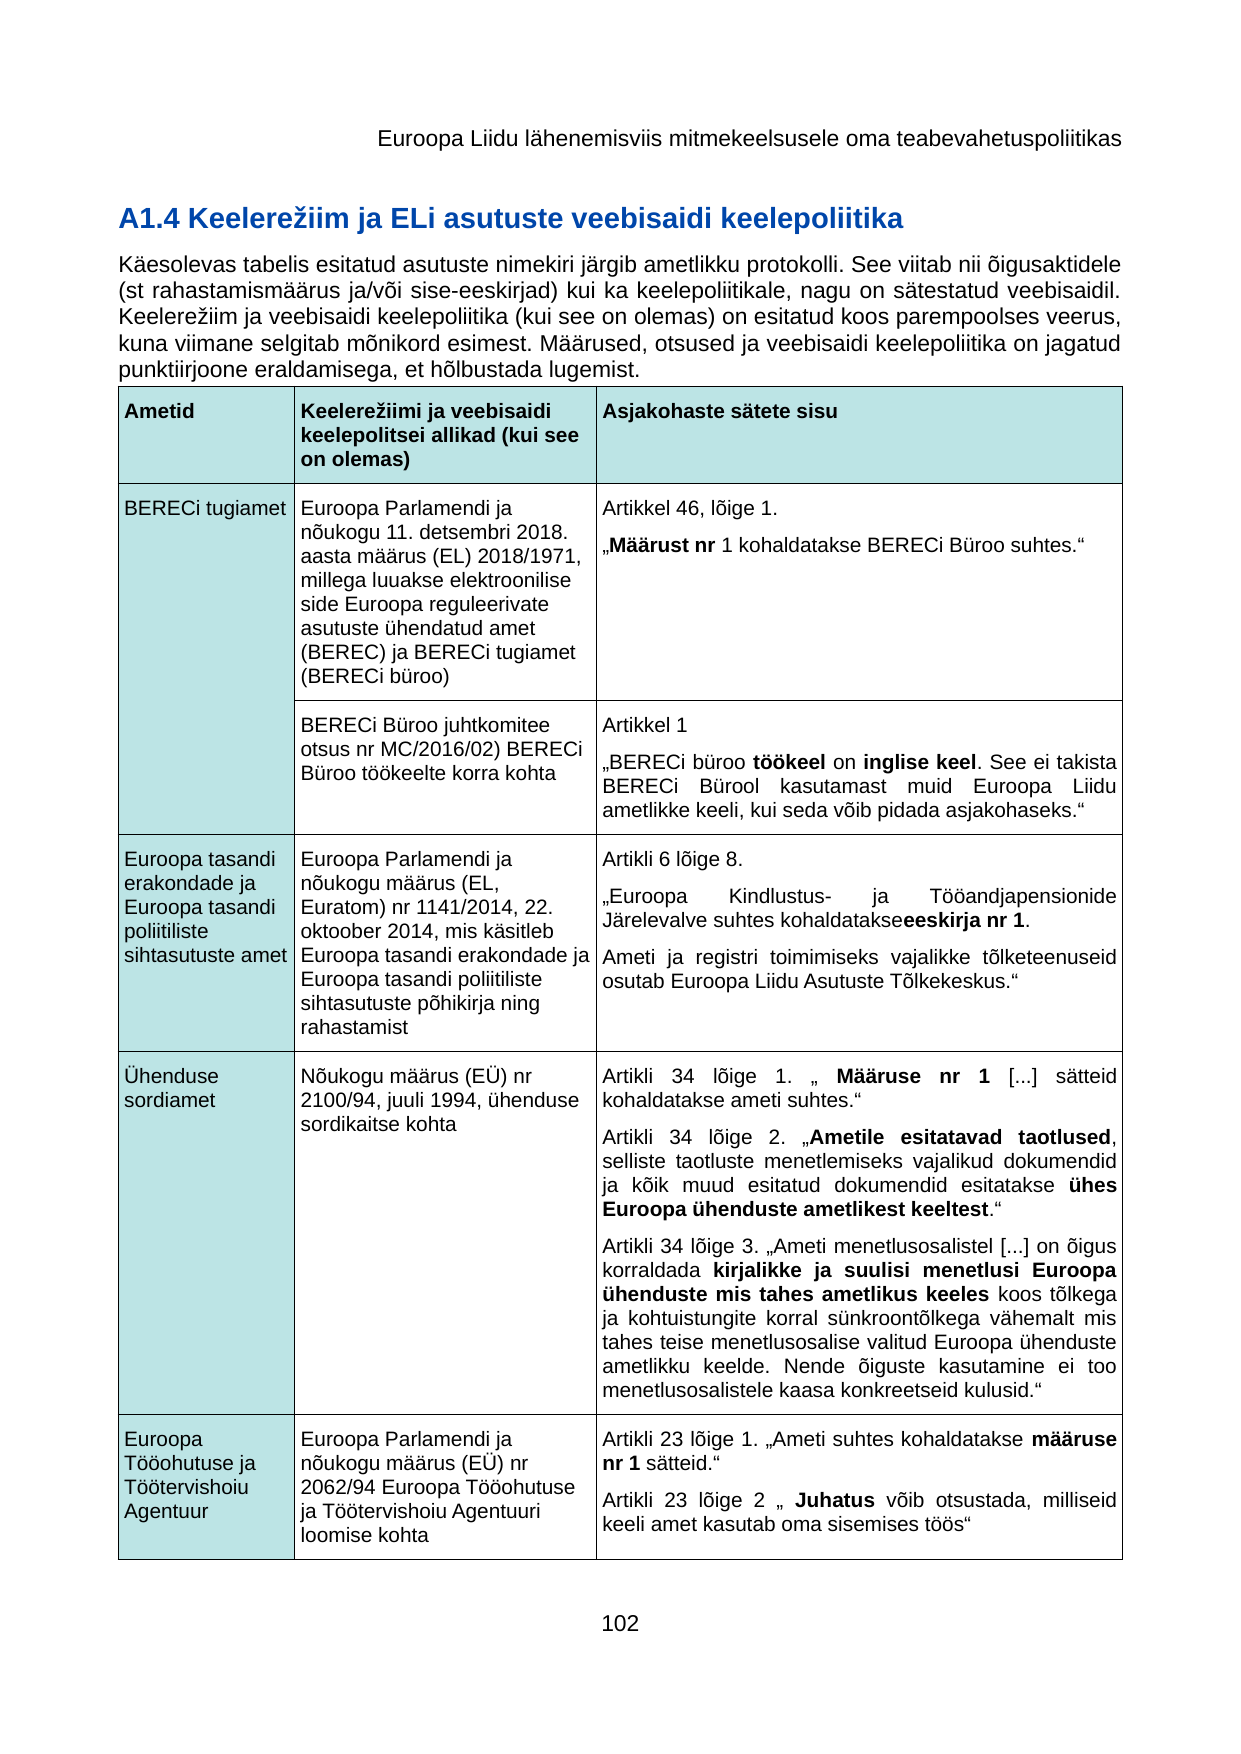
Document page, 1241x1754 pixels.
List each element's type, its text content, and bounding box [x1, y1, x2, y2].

table_cell Euroopa tasandi erakondade ja Euroopa tasandi poliitiliste sihtasutuste amet [119, 835, 294, 1051]
table_cell BERECi tugiamet [119, 484, 294, 834]
table_header Asjakohaste sätete sisu [597, 387, 1122, 483]
text Käesolevas tabelis esitatud asutuste nimekiri järgib ametlikku protokolli. See viitab nii õigusaktidele (st rahastamismäärus ja/või sise-eeskirjad) kui ka keelepoliitikale, nagu on sätestatud veebisaidil. Keelerežiim ja veebisaidi keelepoliitika (kui see on olemas) on esitatud koos parempoolses veerus, kuna viimane selgitab mõnikord esimest. Määrused, otsused ja veebisaidi keelepoliitika on jagatud punktiirjoone eraldamisega, et hõlbustada lugemist. [118, 251, 1122, 382]
table_cell Euroopa Tööohutuse ja Töötervishoiu Agentuur [119, 1415, 294, 1559]
table_cell BERECi Büroo juhtkomitee otsus nr MC/2016/02) BERECi Büroo töökeelte korra kohta [295, 701, 596, 834]
table_cell Euroopa Parlamendi ja nõukogu 11. detsembri 2018. aasta määrus (EL) 2018/1971, millega luuakse elektroonilise side Euroopa reguleerivate asutuste ühendatud amet (BEREC) ja BERECi tugiamet (BERECi büroo) [295, 484, 596, 700]
subtitle A1.4 Keelerežiim ja ELi asutuste veebisaidi keelepoliitika [118, 201, 1122, 235]
table_cell Artikli 23 lõige 1. „Ameti suhtes kohaldatakse määruse nr 1 sätteid.“ Artikli 23 lõige 2 „ Juhatus võib otsustada, milliseid keeli amet kasutab oma sisemises töös“ [597, 1415, 1122, 1559]
table_cell Artikkel 46, lõige 1. „Määrust nr 1 kohaldatakse BERECi Büroo suhtes.“ [597, 484, 1122, 700]
table_cell Euroopa Parlamendi ja nõukogu määrus (EL, Euratom) nr 1141/2014, 22. oktoober 2014, mis käsitleb Euroopa tasandi erakondade ja Euroopa tasandi poliitiliste sihtasutuste põhikirja ning rahastamist [295, 835, 596, 1051]
table_cell Artikkel 1 „BERECi büroo töökeel on inglise keel. See ei takista BERECi Bürool kasutamast muid Euroopa Liidu ametlikke keeli, kui seda võib pidada asjakohaseks.“ [597, 701, 1122, 834]
table_header Ametid [119, 387, 294, 483]
table_cell Artikli 6 lõige 8. „Euroopa Kindlustus- ja Tööandjapensionide Järelevalve suhtes kohaldatakseeeskirja nr 1. Ameti ja registri toimimiseks vajalikke tõlketeenuseid osutab Euroopa Liidu Asutuste Tõlkekeskus.“ [597, 835, 1122, 1051]
table_cell Euroopa Parlamendi ja nõukogu määrus (EÜ) nr 2062/94 Euroopa Tööohutuse ja Töötervishoiu Agentuuri loomise kohta [295, 1415, 596, 1559]
table_header Keelerežiimi ja veebisaidi keelepolitsei allikad (kui see on olemas) [295, 387, 596, 483]
table_cell Artikli 34 lõige 1. „ Määruse nr 1 [...] sätteid kohaldatakse ameti suhtes.“ Artikli 34 lõige 2. „Ametile esitatavad taotlused, selliste taotluste menetlemiseks vajalikud dokumendid ja kõik muud esitatud dokumendid esitatakse ühes Euroopa ühenduste ametlikest keeltest.“ Artikli 34 lõige 3. „Ameti menetlusosalistel [...] on õigus korraldada kirjalikke ja suulisi menetlusi Euroopa ühenduste mis tahes ametlikus keeles koos tõlkega ja kohtuistungite korral sünkroontõlkega vähemalt mis tahes teise menetlusosalise valitud Euroopa ühenduste ametlikku keelde. Nende õiguste kasutamine ei too menetlusosalistele kaasa konkreetseid kulusid.“ [597, 1052, 1122, 1414]
table_cell Ühenduse sordiamet [119, 1052, 294, 1414]
table_cell Nõukogu määrus (EÜ) nr 2100/94, juuli 1994, ühenduse sordikaitse kohta [295, 1052, 596, 1414]
